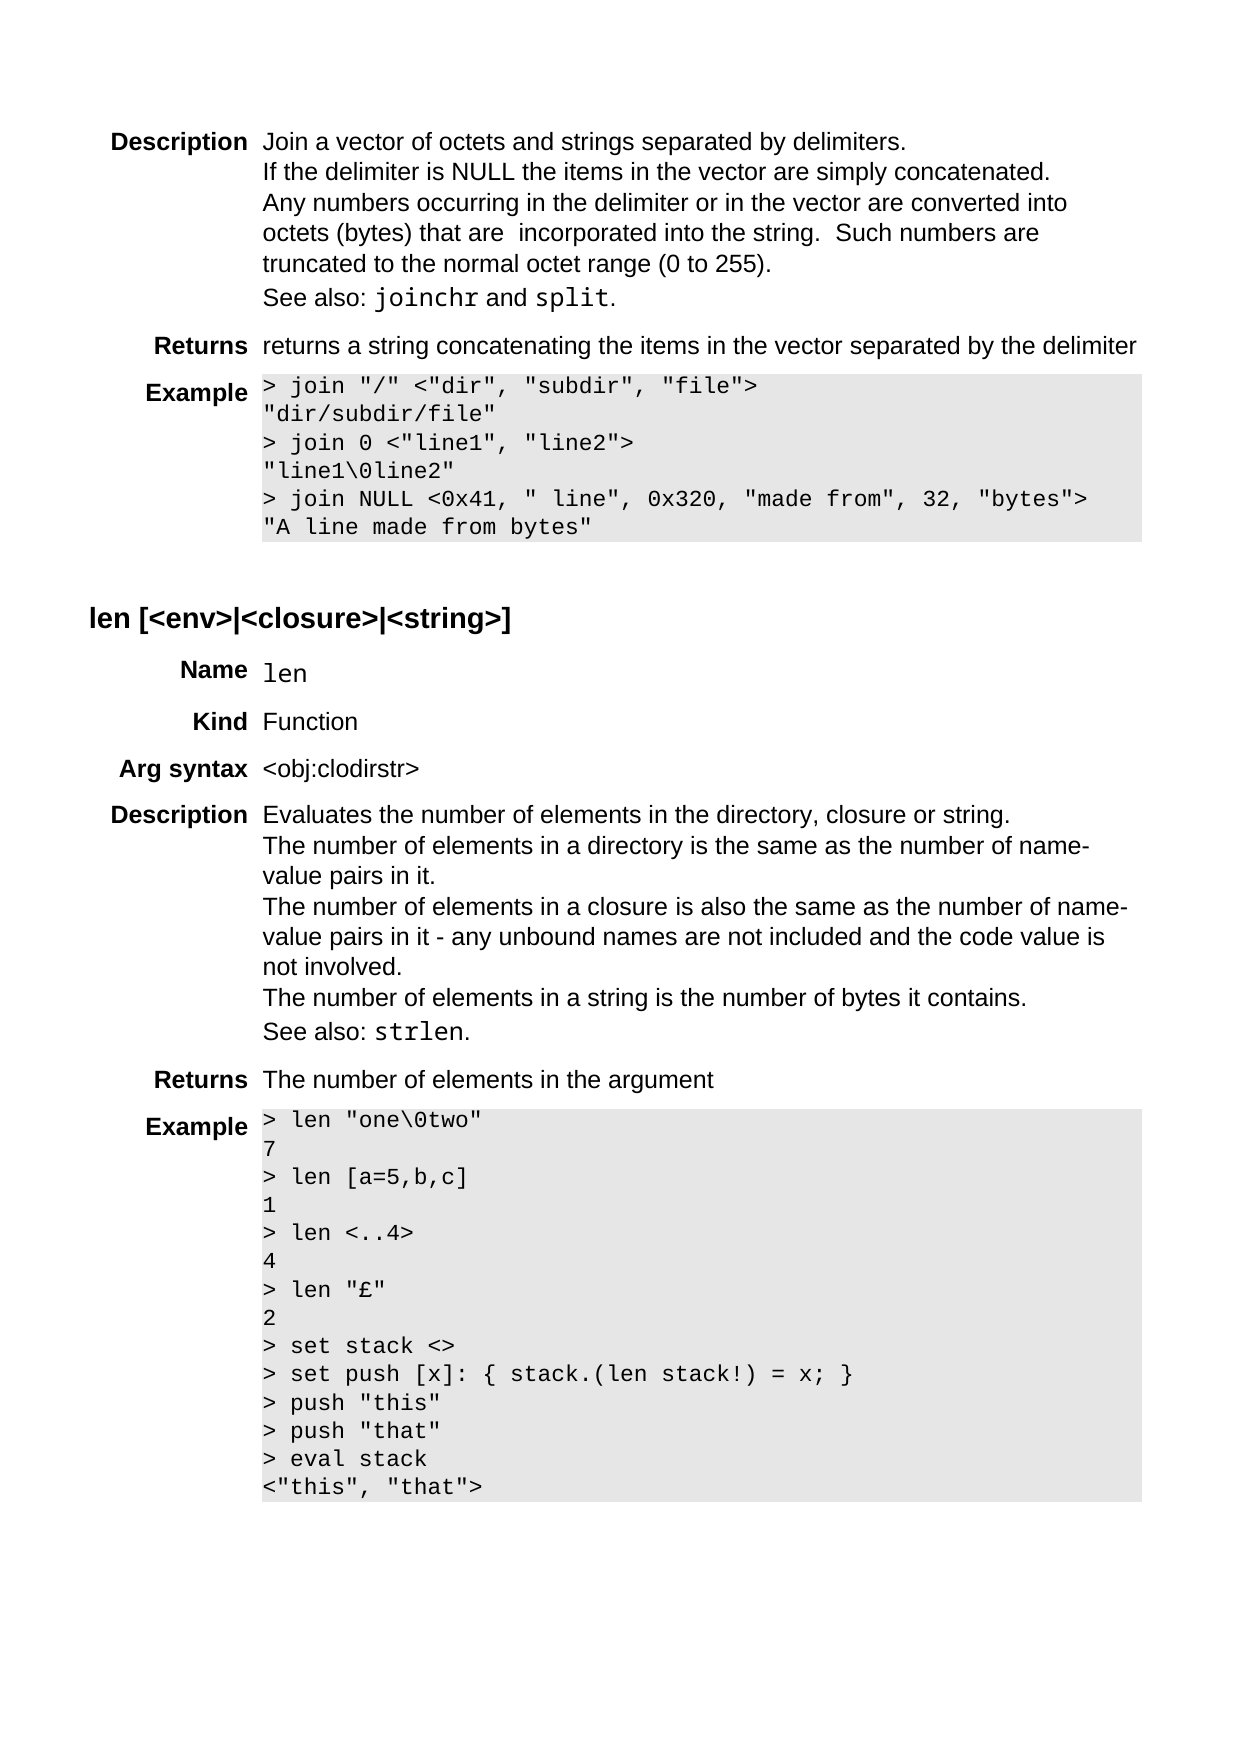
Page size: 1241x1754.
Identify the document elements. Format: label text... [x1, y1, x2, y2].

table_cell Join a vector of octets and strings separated by delimiters. If the delimiter is NULL the items in the vector are simply concatenated. Any numbers occurring in the delimiter or in the vector are converted into octets (bytes) that are incorporated into the string. Such numbers are truncated to the normal octet range (0 to 255). See also: joinchr and split. [260, 118, 1145, 322]
table_cell > len "one\0two" 7 > len [a=5,b,c] 1 > len <..4> 4 > len "£" 2 > set stack <> > set push [x]: { stack.(len stack!) = x; } > push "this" > push "that" > eval stack <"this", "that"> [260, 1103, 1145, 1513]
table_cell Example [89, 369, 259, 553]
table_cell Returns [89, 1056, 259, 1103]
table_cell Kind [89, 699, 259, 745]
table_header Name [89, 647, 259, 698]
table_cell Description [89, 791, 259, 1056]
table_header len [260, 647, 1145, 698]
table_cell The number of elements in the argument [260, 1056, 1145, 1103]
table_cell Arg syntax [89, 745, 259, 791]
table_cell Description [89, 118, 259, 322]
subtitle len [<env>|<closure>|<string>] [88, 601, 1145, 634]
table_cell Evaluates the number of elements in the directory, closure or string. The number of elements in a directory is the same as the number of name-value pairs in it. The number of elements in a closure is also the same as the number of name-value pairs in it - any unbound names are not included and the code value is not involved. The number of elements in a string is the number of bytes it contains. See also: strlen. [260, 791, 1145, 1056]
table_cell Returns [89, 322, 259, 369]
table_cell Example [89, 1103, 259, 1513]
table_cell returns a string concatenating the items in the vector separated by the delimiter [260, 322, 1145, 369]
table_cell > join "/" <"dir", "subdir", "file"> "dir/subdir/file" > join 0 <"line1", "line2"> "line1\0line2" > join NULL <0x41, " line", 0x320, "made from", 32, "bytes"> "A line made from bytes" [260, 369, 1145, 553]
table_cell Function [260, 699, 1145, 745]
table_cell <obj:clodirstr> [260, 745, 1145, 791]
